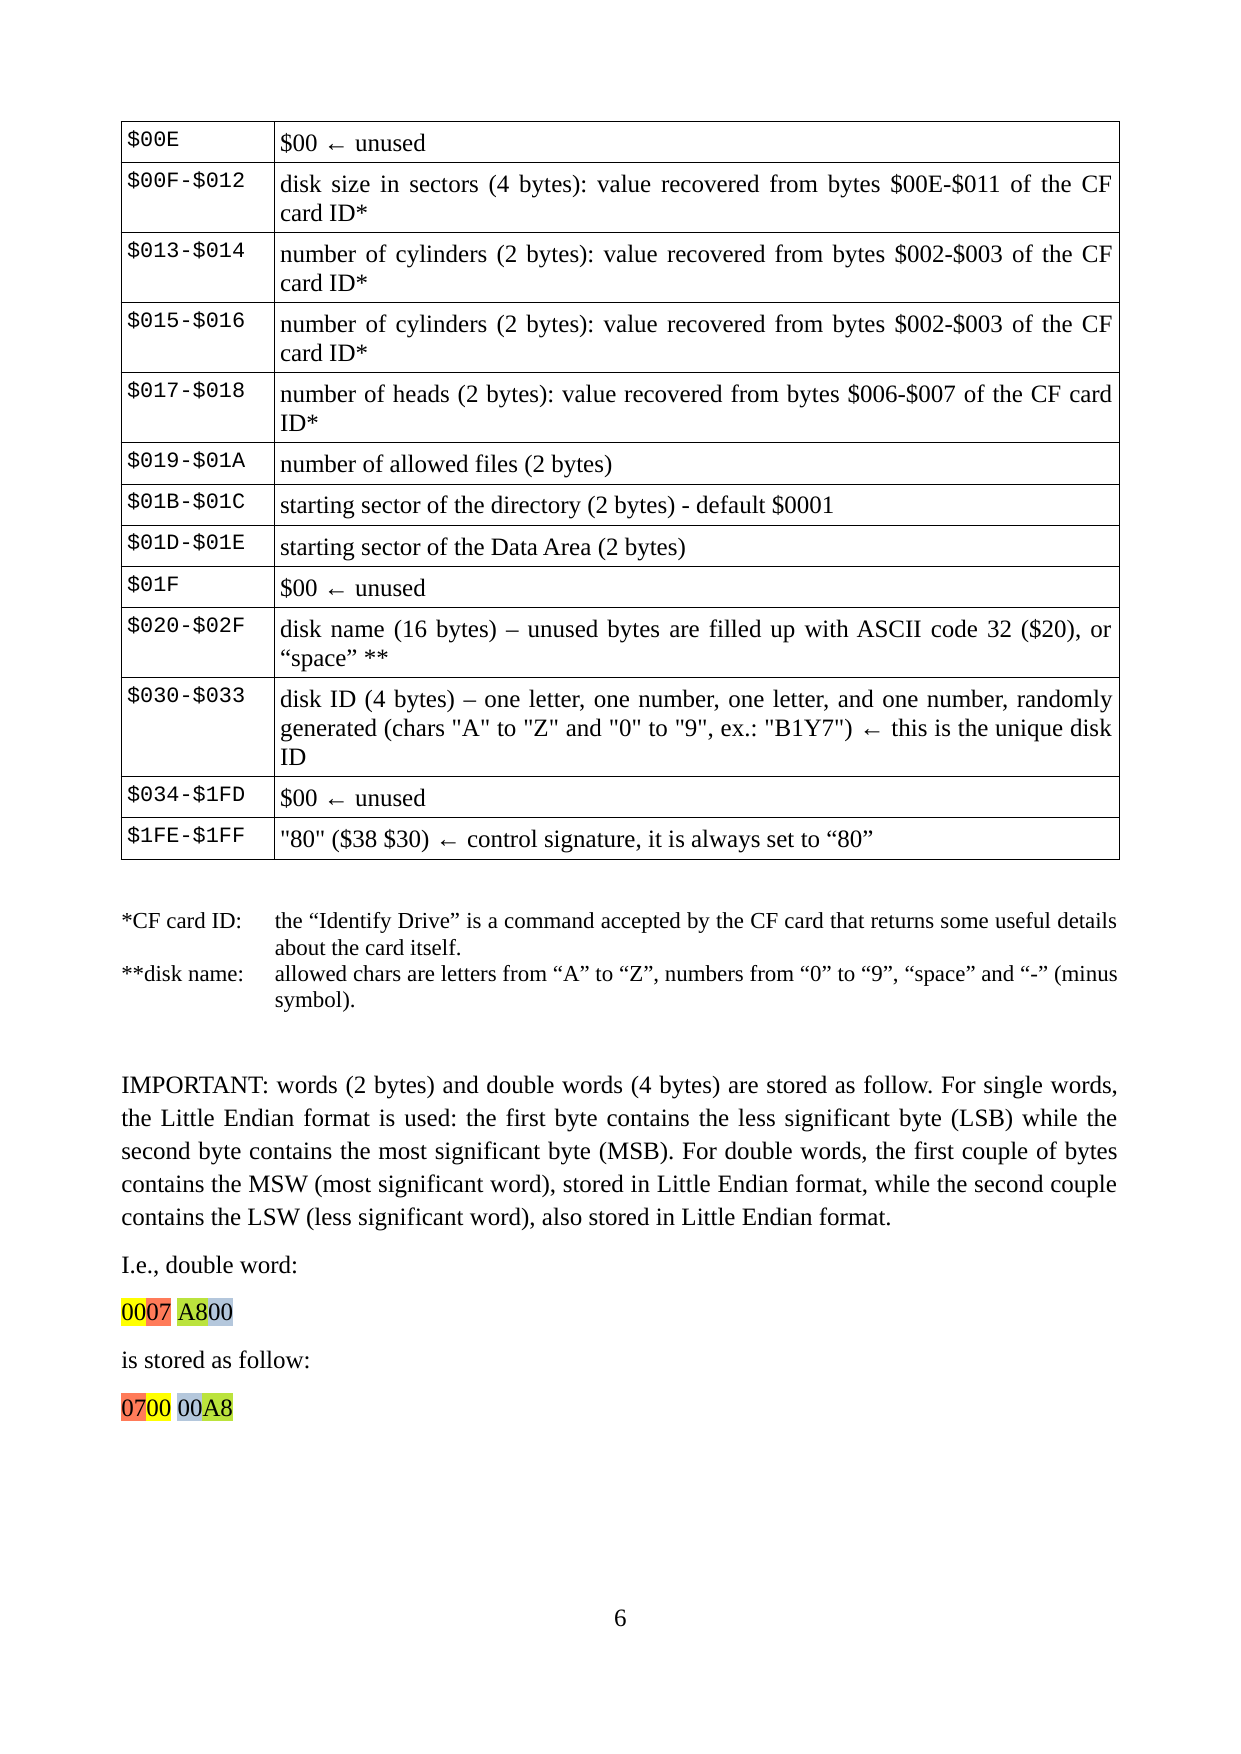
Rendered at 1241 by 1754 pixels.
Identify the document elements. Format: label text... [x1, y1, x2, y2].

table_cell number of cylinders (2 bytes): value recovered from bytes $002-$003 of the CF card ID* [275, 303, 1119, 372]
table_cell $019-$01A [122, 443, 274, 483]
table_cell $00 ← unused [275, 777, 1119, 817]
text *CF card ID: the “Identify Drive” is a command accepted by the CF card that returns some useful details about the card itself. [121, 907, 1119, 960]
table_cell $020-$02F [122, 608, 274, 677]
text 0700 00A8 [121, 1393, 1119, 1421]
table_cell $00 ← unused [275, 567, 1119, 607]
table_cell $01D-$01E [122, 526, 274, 566]
text IMPORTANT: words (2 bytes) and double words (4 bytes) are stored as follow. For single words, the Little Endian format is used: the first byte contains the less significant byte (LSB) while the second byte contains the most significant byte (MSB). For double words, the first couple of bytes contains the MSW (most significant word), stored in Little Endian format, while the second couple contains the LSW (less significant word), also stored in Little Endian format. [121, 1070, 1119, 1231]
table_cell number of heads (2 bytes): value recovered from bytes $006-$007 of the CF card ID* [275, 373, 1119, 442]
table_cell starting sector of the Data Area (2 bytes) [275, 526, 1119, 566]
table_cell disk name (16 bytes) – unused bytes are filled up with ASCII code 32 ($20), or “space” ** [275, 608, 1119, 677]
text I.e., double word: [121, 1250, 1119, 1278]
text **disk name: allowed chars are letters from “A” to “Z”, numbers from “0” to “9”, “space” and “-” (minus symbol). [121, 960, 1119, 1013]
table_cell $015-$016 [122, 303, 274, 372]
table_cell disk size in sectors (4 bytes): value recovered from bytes $00E-$011 of the CF card ID* [275, 163, 1119, 232]
text is stored as follow: [121, 1345, 1119, 1374]
table_cell $030-$033 [122, 678, 274, 776]
table_cell $00E [122, 122, 274, 162]
text 0007 A800 [121, 1297, 1119, 1326]
table_cell number of allowed files (2 bytes) [275, 443, 1119, 483]
table_cell $00F-$012 [122, 163, 274, 232]
table_cell $00 ← unused [275, 122, 1119, 162]
table_cell disk ID (4 bytes) – one letter, one number, one letter, and one number, randomly generated (chars "A" to "Z" and "0" to "9", ex.: "B1Y7") ← this is the unique disk ID [275, 678, 1119, 776]
table_cell $01B-$01C [122, 485, 274, 525]
table_cell starting sector of the directory (2 bytes) - default $0001 [275, 485, 1119, 525]
table_cell $034-$1FD [122, 777, 274, 817]
table_cell $1FE-$1FF [122, 818, 274, 858]
table_cell $013-$014 [122, 233, 274, 302]
table_cell "80" ($38 $30) ← control signature, it is always set to “80” [275, 818, 1119, 858]
table_cell $017-$018 [122, 373, 274, 442]
table_cell number of cylinders (2 bytes): value recovered from bytes $002-$003 of the CF card ID* [275, 233, 1119, 302]
table_cell $01F [122, 567, 274, 607]
